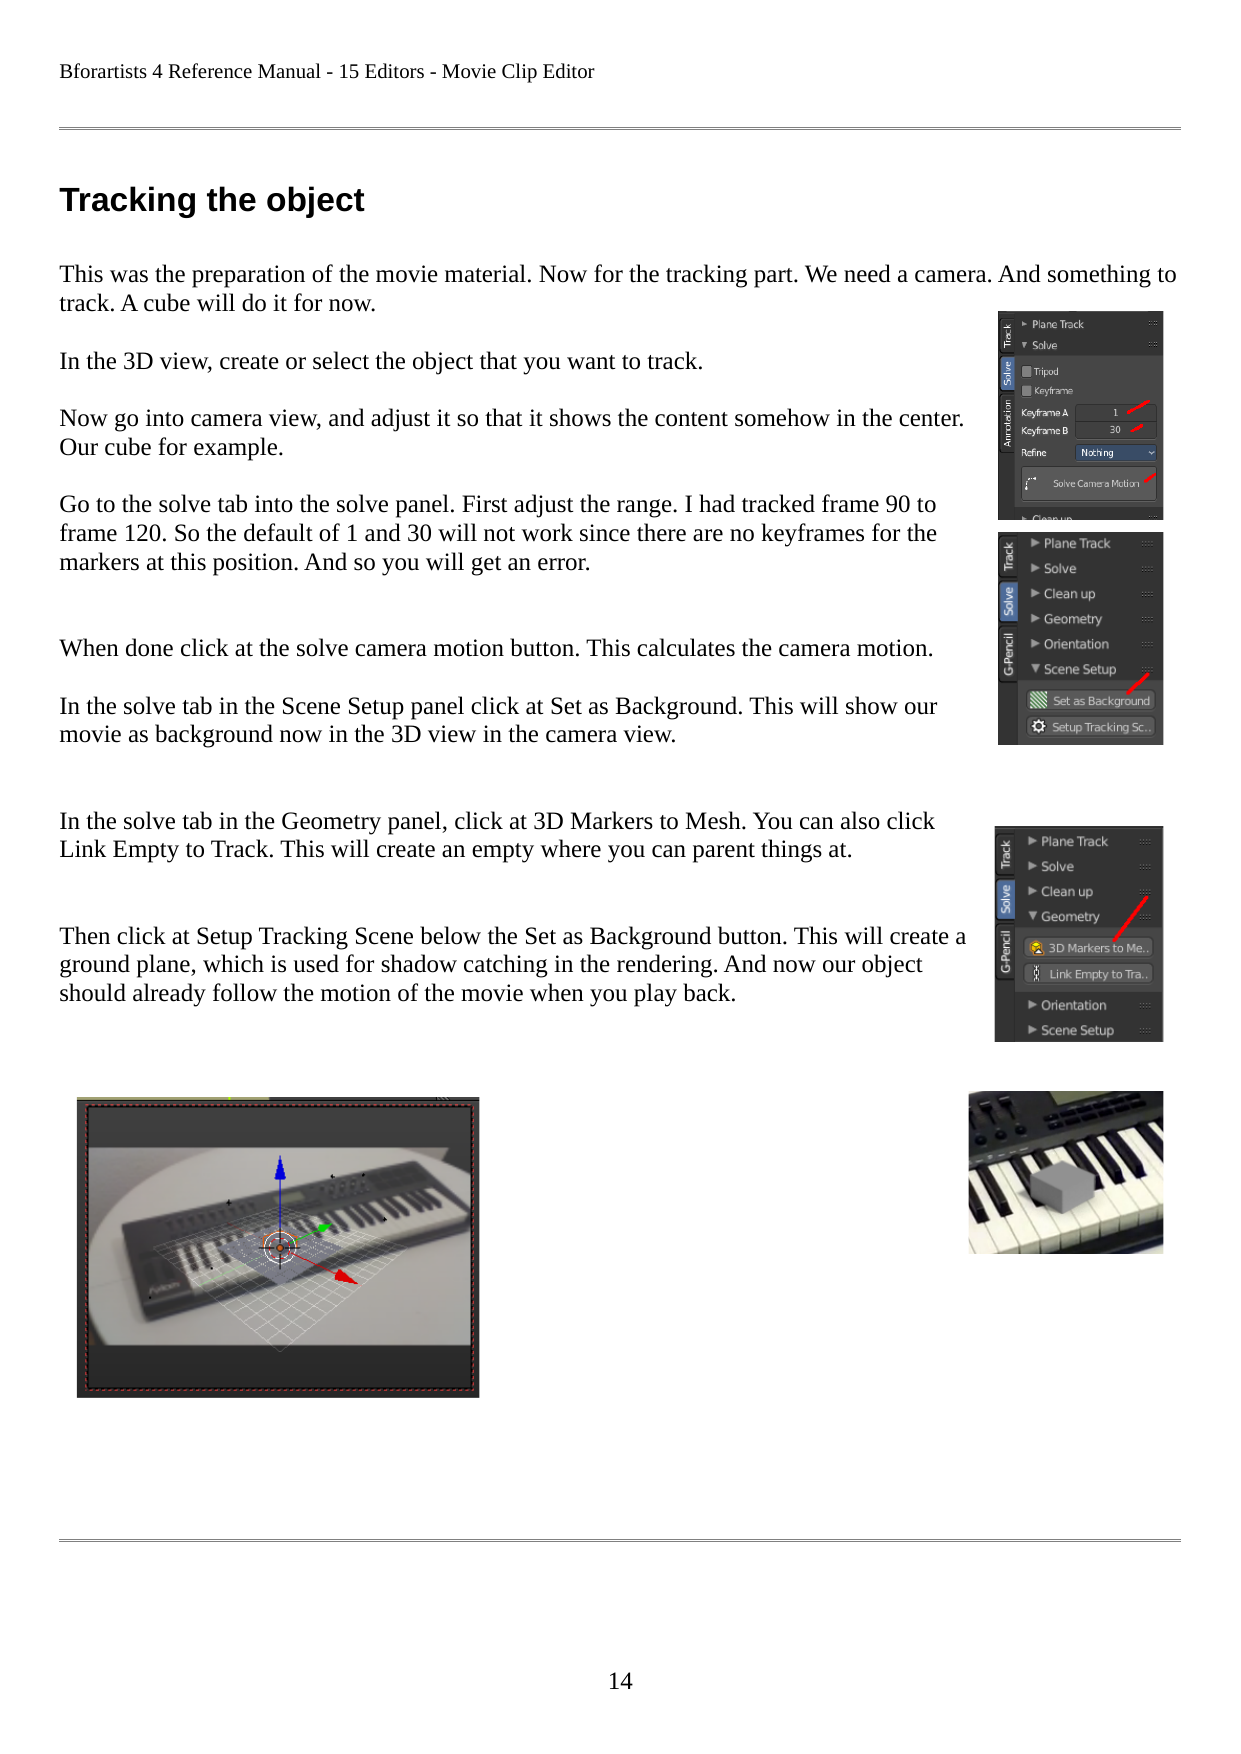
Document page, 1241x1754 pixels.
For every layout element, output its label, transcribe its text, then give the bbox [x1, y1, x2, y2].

picture [968, 1091, 1164, 1254]
picture [998, 532, 1164, 745]
text In the solve tab in the Scene Setup panel click at Set as Background. This will show our movie as background now in the 3D view in the camera view. [59, 691, 1181, 748]
text When done click at the solve camera motion button. This calculates the camera motion. [59, 633, 998, 662]
picture [76, 1097, 480, 1398]
text Now go into camera view, and adjust it so that it shows the content somehow in the center. Our cube for example. [59, 403, 998, 461]
text Then click at Setup Tracking Scene below the Set as Background button. This will create a ground plane, which is used for shadow catching in the rendering. And now our object should already follow the motion of the movie when you play back. [59, 921, 994, 1007]
text This was the preparation of the movie material. Now for the tracking part. We need a camera. And something to track. A cube will do it for now. [59, 259, 1181, 317]
text Go to the solve tab into the solve panel. First adjust the range. I had tracked frame 90 to frame 120. So the default of 1 and 30 will not work since there are no keyframes for the markers at this position. And so you will get an error. [59, 489, 1181, 576]
picture [994, 826, 1164, 1042]
picture [998, 311, 1164, 520]
subtitle Tracking the object [59, 179, 1181, 218]
text In the 3D view, create or select the object that you want to track. [59, 346, 998, 374]
text In the solve tab in the Geometry panel, click at 3D Markers to Mesh. You can also click Link Empty to Track. This will create an empty where you can parent things at. [59, 806, 1181, 863]
